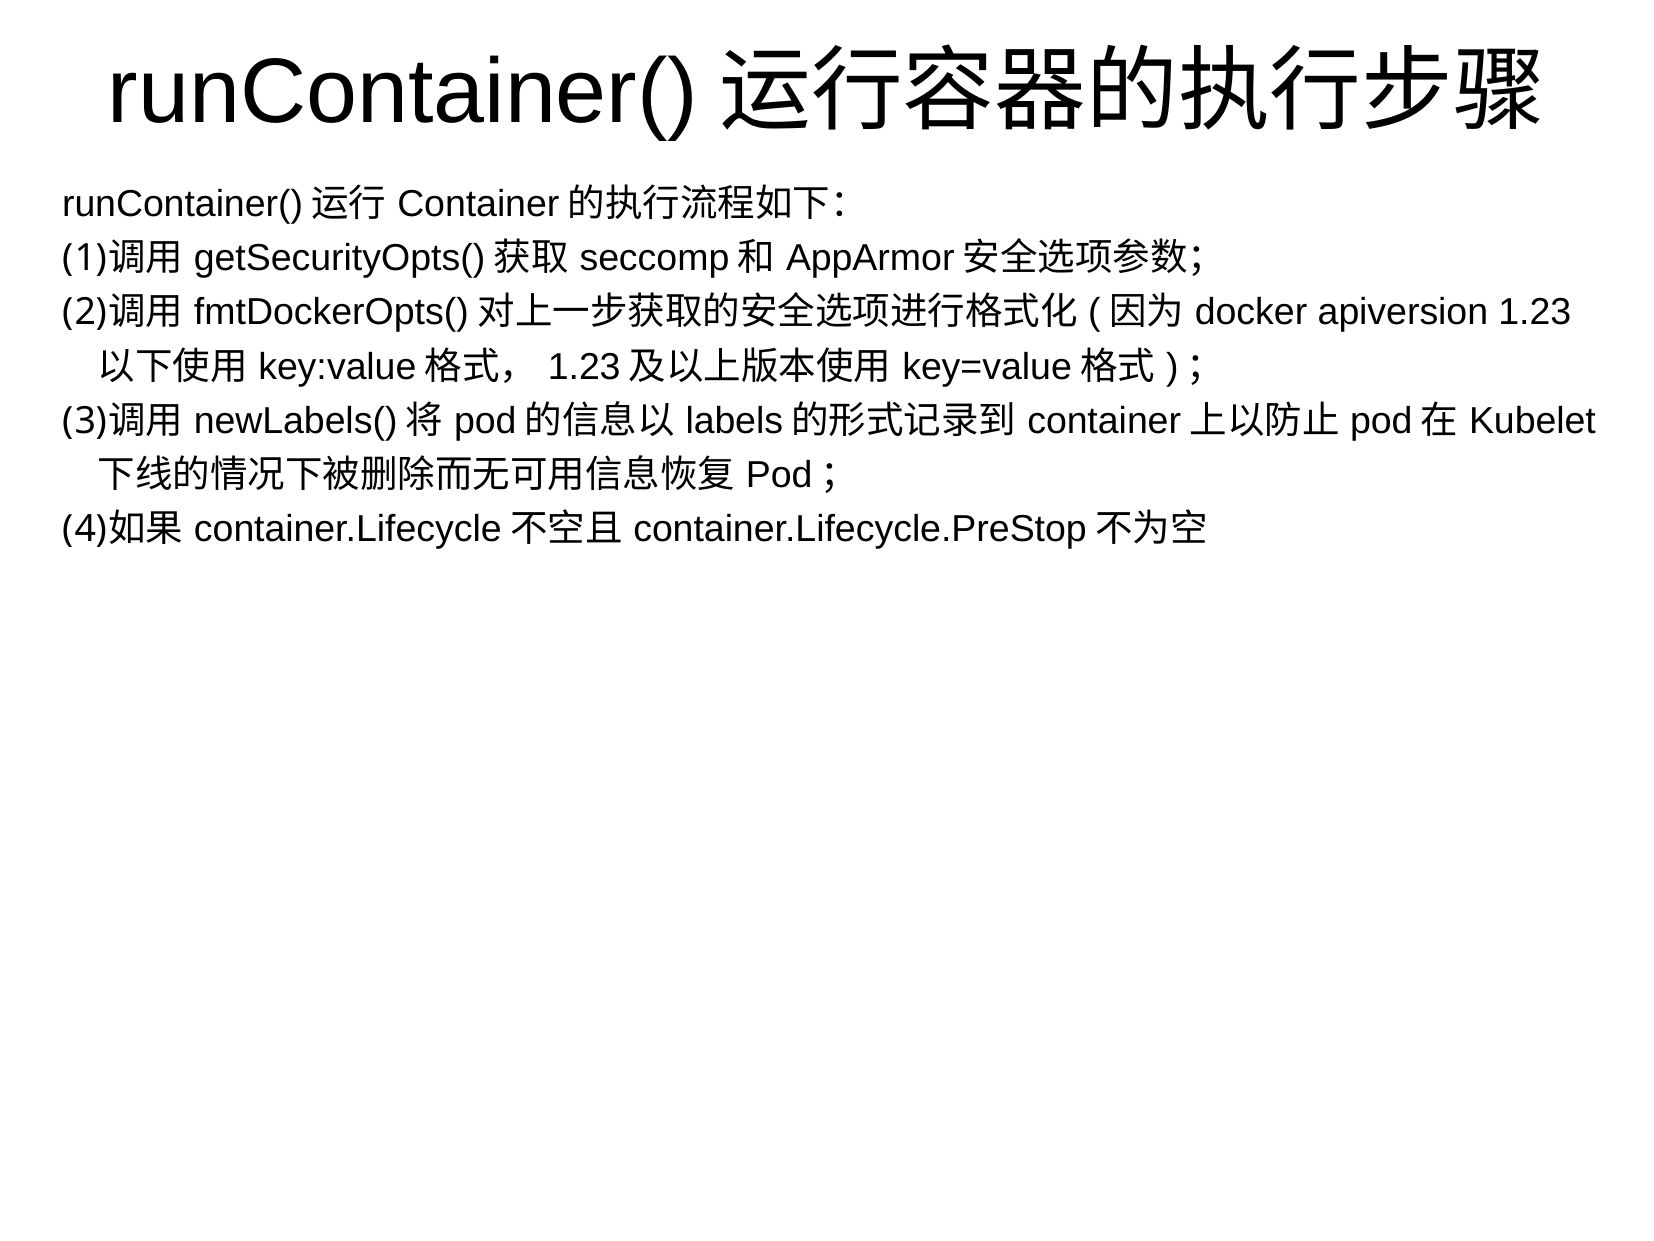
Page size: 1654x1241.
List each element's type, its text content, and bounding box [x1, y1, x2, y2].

title runContainer()运行容器的执行步骤 [82, 0, 1571, 165]
text_box runContainer()运行Container的执行流程如下： 调用getSecurityOpts()获取seccomp和AppArmor安全选项参数； 调用fmtDockerOpts()对上一步获取的安全选项进行格式化(因为docker apiversion 1.23以下使用key:value格式，1.23及以上版本使用key=value格式)； 调用newLabels()将pod的信息以labels的形式记录到container上以防止pod在Kubelet下线的情况下被删除而无可用信息恢复Pod； 如果container.Lifecycle不空且container.Lifecycle.PreStop不为空 [47, 165, 1619, 569]
